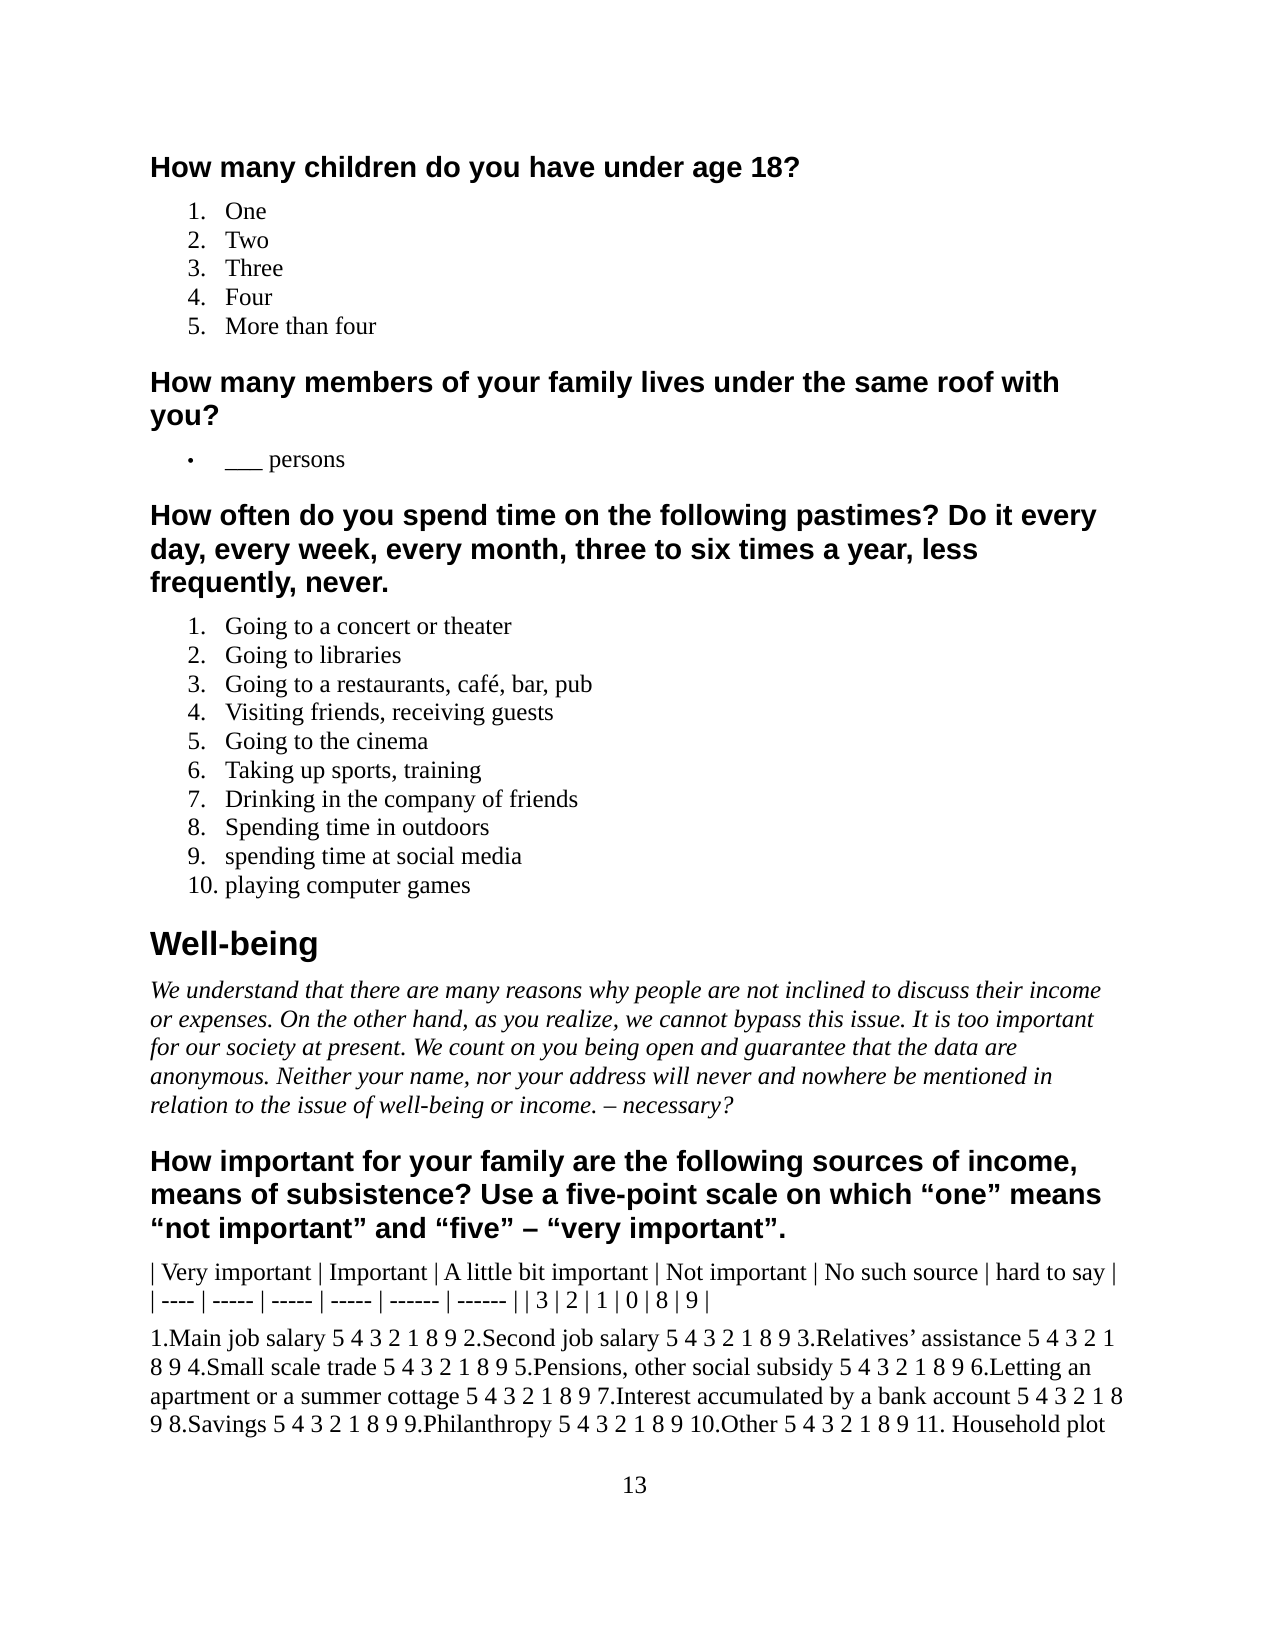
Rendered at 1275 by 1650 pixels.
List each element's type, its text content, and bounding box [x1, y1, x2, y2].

text | Very important | Important | A little bit important | Not important | No such source | hard to say | | ---- | ----- | ----- | ----- | ------ | ------ | | 3 | 2 | 1 | 0 | 8 | 9 | [150, 1257, 1125, 1314]
subtitle How important for your family are the following sources of income, means of subsistence? Use a five-point scale on which “one” means “not important” and “five” – “very important”. [150, 1144, 1125, 1244]
list Taking up sports, training [187, 755, 1125, 784]
list One [187, 196, 1125, 225]
list Going to libraries [187, 640, 1125, 669]
list ___ persons [187, 444, 1125, 473]
list Two [187, 225, 1125, 253]
list Four [187, 282, 1125, 311]
subtitle How often do you spend time on the following pastimes? Do it every day, every week, every month, three to six times a year, less frequently, never. [150, 498, 1125, 599]
list spending time at social media [187, 841, 1125, 870]
text We understand that there are many reasons why people are not inclined to discuss their income or expenses. On the other hand, as you realize, we cannot bypass this issue. It is too important for our society at present. We count on you being open and guarantee that the data are anonymous. Neither your name, nor your address will never and nowhere be mentioned in relation to the issue of well-being or income. – necessary? [150, 975, 1125, 1119]
subtitle How many members of your family lives under the same roof with you? [150, 365, 1125, 432]
list Visiting friends, receiving guests [187, 697, 1125, 726]
list playing computer games [187, 870, 1125, 899]
list Going to a concert or theater [187, 611, 1125, 640]
list Three [187, 253, 1125, 282]
list More than four [187, 311, 1125, 340]
text 1.Main job salary 5 4 3 2 1 8 9 2.Second job salary 5 4 3 2 1 8 9 3.Relatives’ assistance 5 4 3 2 1 8 9 4.Small scale trade 5 4 3 2 1 8 9 5.Pensions, other social subsidy 5 4 3 2 1 8 9 6.Letting an apartment or a summer cottage 5 4 3 2 1 8 9 7.Interest accumulated by a bank account 5 4 3 2 1 8 9 8.Savings 5 4 3 2 1 8 9 9.Philanthropy 5 4 3 2 1 8 9 10.Other 5 4 3 2 1 8 9 11. Household plot [150, 1323, 1125, 1438]
subtitle Well-being [150, 924, 1125, 962]
subtitle How many children do you have under age 18? [150, 150, 1125, 183]
list Going to a restaurants, café, bar, pub [187, 669, 1125, 697]
list Going to the cinema [187, 726, 1125, 755]
list Spending time in outdoors [187, 812, 1125, 841]
list Drinking in the company of friends [187, 784, 1125, 812]
